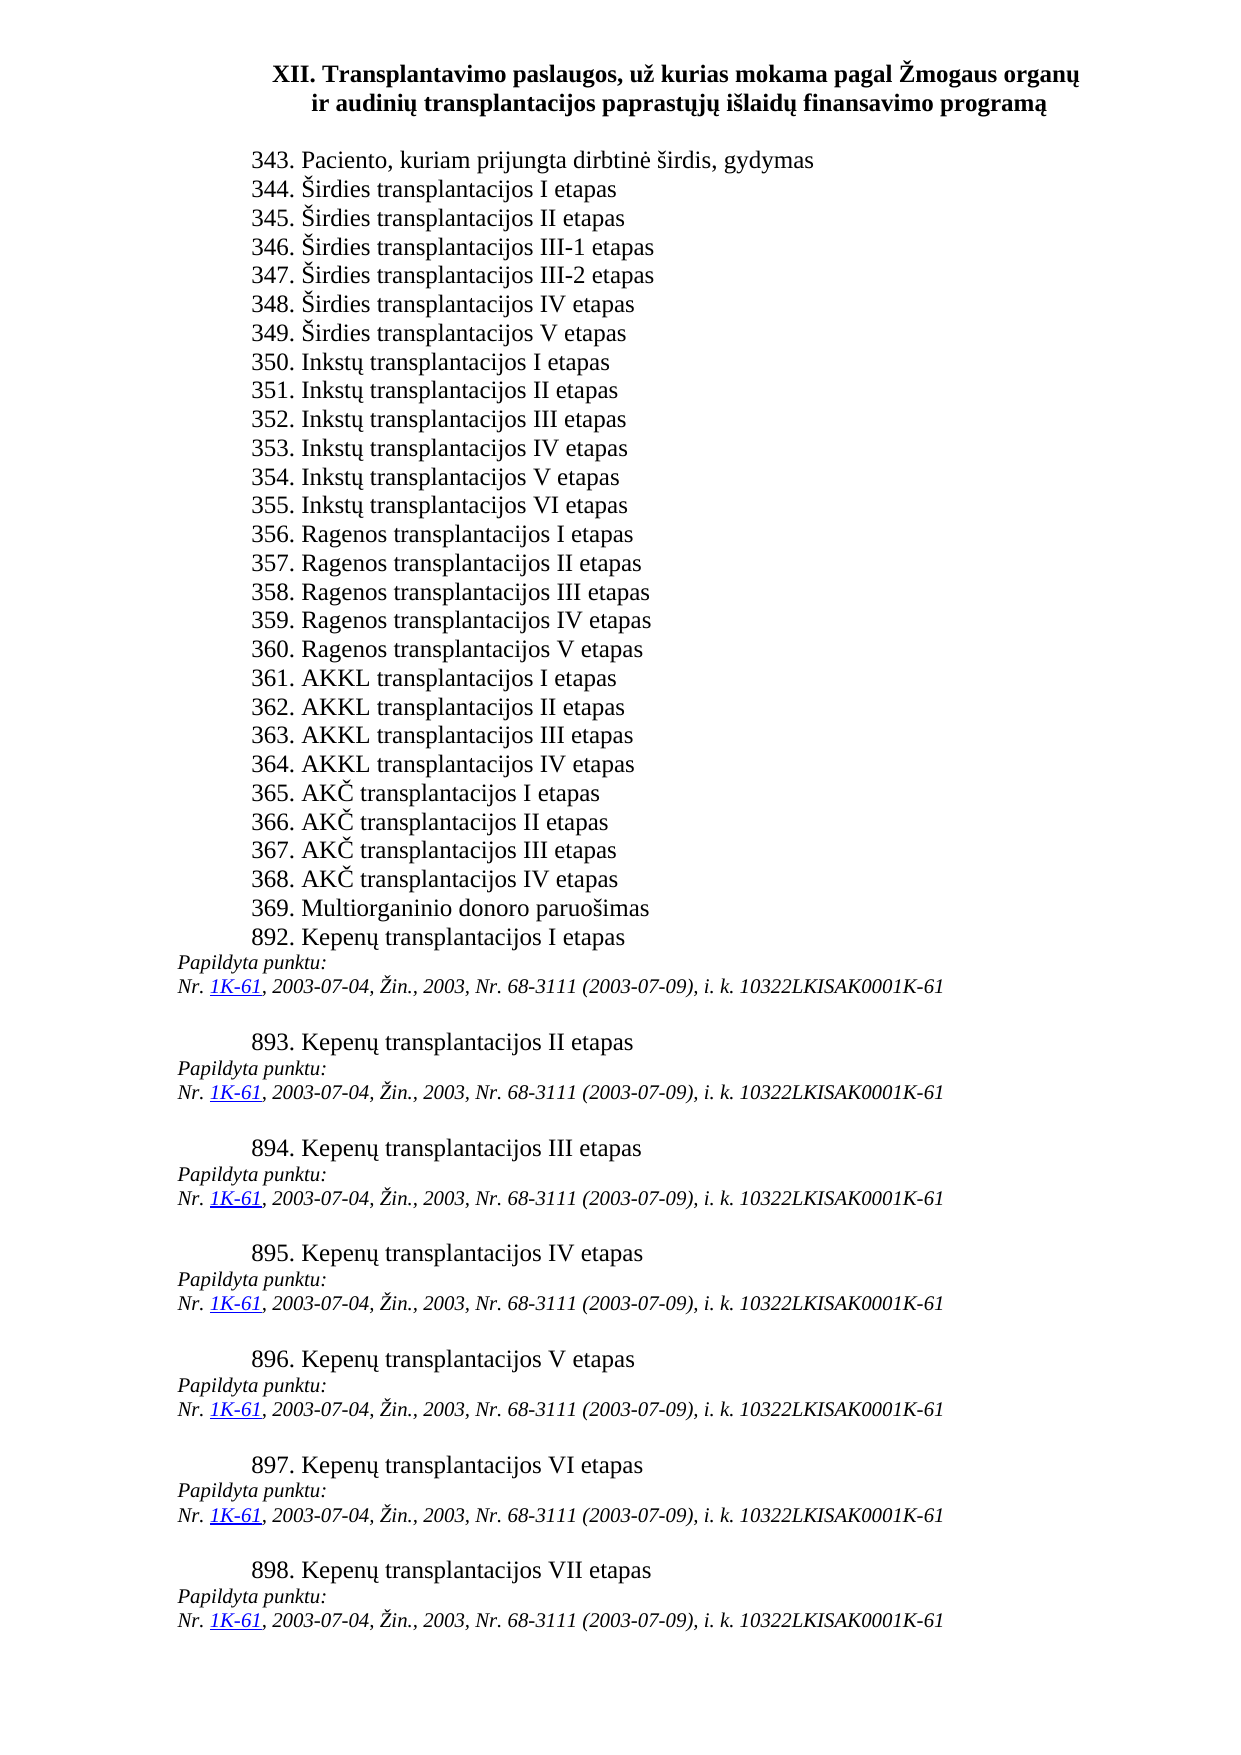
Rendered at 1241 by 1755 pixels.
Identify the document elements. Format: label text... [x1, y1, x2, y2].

text 350. Inkstų transplantacijos I etapas [177, 347, 1181, 375]
text Nr. 1K-61, 2003-07-04, Žin., 2003, Nr. 68-3111 (2003-07-09), i. k. 10322LKISAK0001K-61 [177, 974, 1181, 998]
text Papildyta punktu: [177, 1478, 1181, 1502]
text Nr. 1K-61, 2003-07-04, Žin., 2003, Nr. 68-3111 (2003-07-09), i. k. 10322LKISAK0001K-61 [177, 1291, 1181, 1315]
text 893. Kepenų transplantacijos II etapas [177, 1027, 1181, 1056]
text 361. AKKL transplantacijos I etapas [177, 663, 1181, 692]
text 359. Ragenos transplantacijos IV etapas [177, 605, 1181, 634]
text 349. Širdies transplantacijos V etapas [177, 318, 1181, 347]
text 347. Širdies transplantacijos III-2 etapas [177, 260, 1181, 289]
text 345. Širdies transplantacijos II etapas [177, 203, 1181, 232]
text Papildyta punktu: [177, 1373, 1181, 1397]
text 365. AKČ transplantacijos I etapas [177, 778, 1181, 807]
text Nr. 1K-61, 2003-07-04, Žin., 2003, Nr. 68-3111 (2003-07-09), i. k. 10322LKISAK0001K-61 [177, 1186, 1181, 1210]
text 346. Širdies transplantacijos III-1 etapas [177, 232, 1181, 260]
text 351. Inkstų transplantacijos II etapas [177, 375, 1181, 404]
text XII. Transplantavimo paslaugos, už kurias mokama pagal Žmogaus organų [177, 59, 1181, 88]
text 897. Kepenų transplantacijos VI etapas [177, 1450, 1181, 1478]
text 357. Ragenos transplantacijos II etapas [177, 548, 1181, 577]
text Nr. 1K-61, 2003-07-04, Žin., 2003, Nr. 68-3111 (2003-07-09), i. k. 10322LKISAK0001K-61 [177, 1397, 1181, 1421]
text 358. Ragenos transplantacijos III etapas [177, 577, 1181, 605]
text 344. Širdies transplantacijos I etapas [177, 174, 1181, 203]
text 354. Inkstų transplantacijos V etapas [177, 462, 1181, 490]
text 894. Kepenų transplantacijos III etapas [177, 1133, 1181, 1162]
text 348. Širdies transplantacijos IV etapas [177, 289, 1181, 318]
text 343. Paciento, kuriam prijungta dirbtinė širdis, gydymas [177, 145, 1181, 174]
text Papildyta punktu: [177, 1267, 1181, 1291]
text ir audinių transplantacijos paprastųjų išlaidų finansavimo programą [177, 88, 1181, 117]
text Papildyta punktu: [177, 1056, 1181, 1080]
text Nr. 1K-61, 2003-07-04, Žin., 2003, Nr. 68-3111 (2003-07-09), i. k. 10322LKISAK0001K-61 [177, 1080, 1181, 1104]
text 356. Ragenos transplantacijos I etapas [177, 519, 1181, 548]
text 366. AKČ transplantacijos II etapas [177, 807, 1181, 835]
text 367. AKČ transplantacijos III etapas [177, 835, 1181, 864]
text 368. AKČ transplantacijos IV etapas [177, 864, 1181, 893]
text 892. Kepenų transplantacijos I etapas [177, 922, 1181, 950]
text 363. AKKL transplantacijos III etapas [177, 720, 1181, 749]
text 352. Inkstų transplantacijos III etapas [177, 404, 1181, 433]
text Nr. 1K-61, 2003-07-04, Žin., 2003, Nr. 68-3111 (2003-07-09), i. k. 10322LKISAK0001K-61 [177, 1502, 1181, 1527]
text Papildyta punktu: [177, 1584, 1181, 1608]
text 353. Inkstų transplantacijos IV etapas [177, 433, 1181, 462]
text 360. Ragenos transplantacijos V etapas [177, 634, 1181, 663]
text 898. Kepenų transplantacijos VII etapas [177, 1555, 1181, 1584]
text Papildyta punktu: [177, 950, 1181, 974]
text 895. Kepenų transplantacijos IV etapas [177, 1238, 1181, 1267]
text 355. Inkstų transplantacijos VI etapas [177, 490, 1181, 519]
text Papildyta punktu: [177, 1162, 1181, 1186]
text Nr. 1K-61, 2003-07-04, Žin., 2003, Nr. 68-3111 (2003-07-09), i. k. 10322LKISAK0001K-61 [177, 1608, 1181, 1632]
text 896. Kepenų transplantacijos V etapas [177, 1344, 1181, 1373]
text 362. AKKL transplantacijos II etapas [177, 692, 1181, 720]
text 364. AKKL transplantacijos IV etapas [177, 749, 1181, 778]
text 369. Multiorganinio donoro paruošimas [177, 893, 1181, 922]
